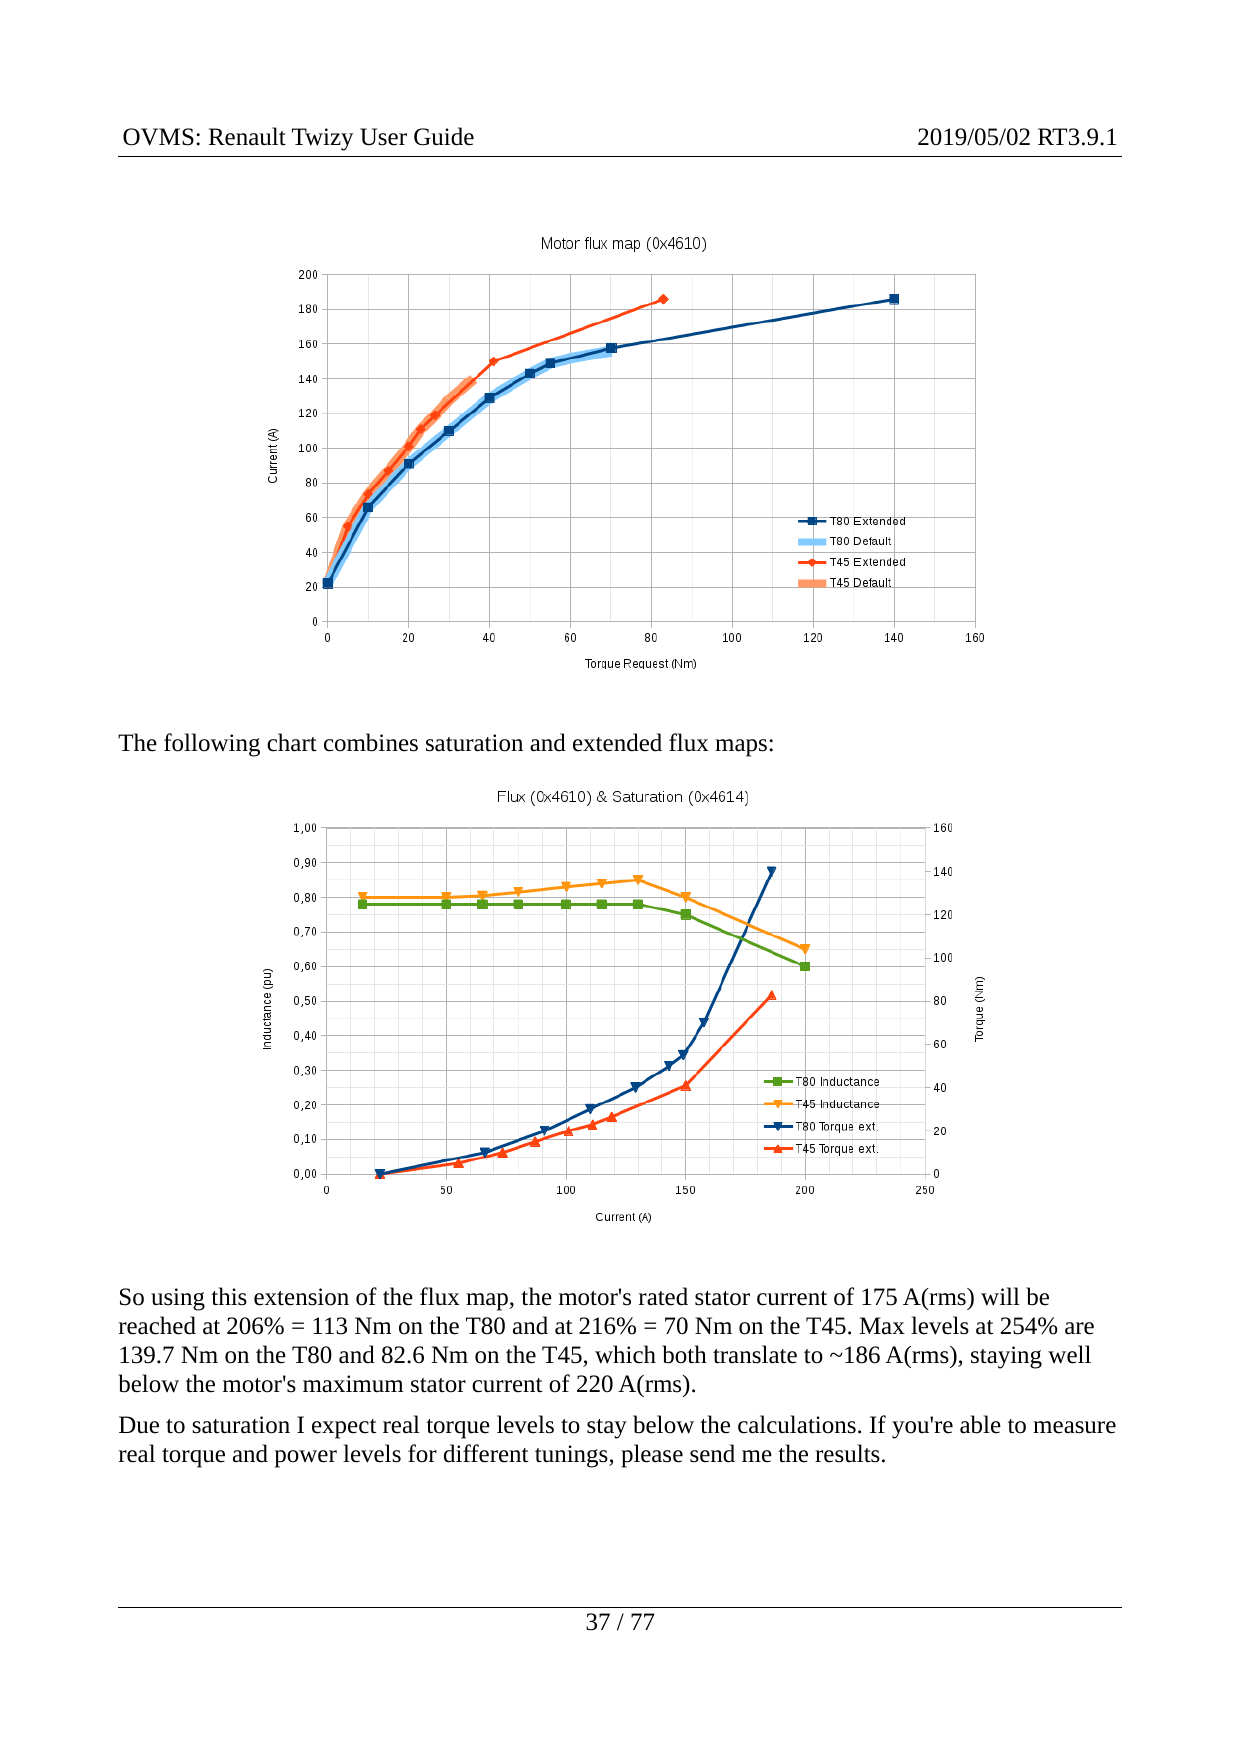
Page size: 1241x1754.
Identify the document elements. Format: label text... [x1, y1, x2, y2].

text So using this extension of the flux map, the motor's rated stator current of 175 A(rms) will be reached at 206% = 113 Nm on the T80 and at 216% = 70 Nm on the T45. Max levels at 254% are 139.7 Nm on the T80 and 82.6 Nm on the T45, which both translate to ~186 A(rms), staying well below the motor's maximum stator current of 220 A(rms). [118, 1282, 1122, 1397]
picture [244, 213, 997, 687]
picture [238, 768, 1002, 1242]
text The following chart combines saturation and extended flux maps: [118, 728, 1122, 756]
text Due to saturation I expect real torque levels to stay below the calculations. If you're able to measure real torque and power levels for different tunings, please send me the results. [118, 1410, 1122, 1467]
